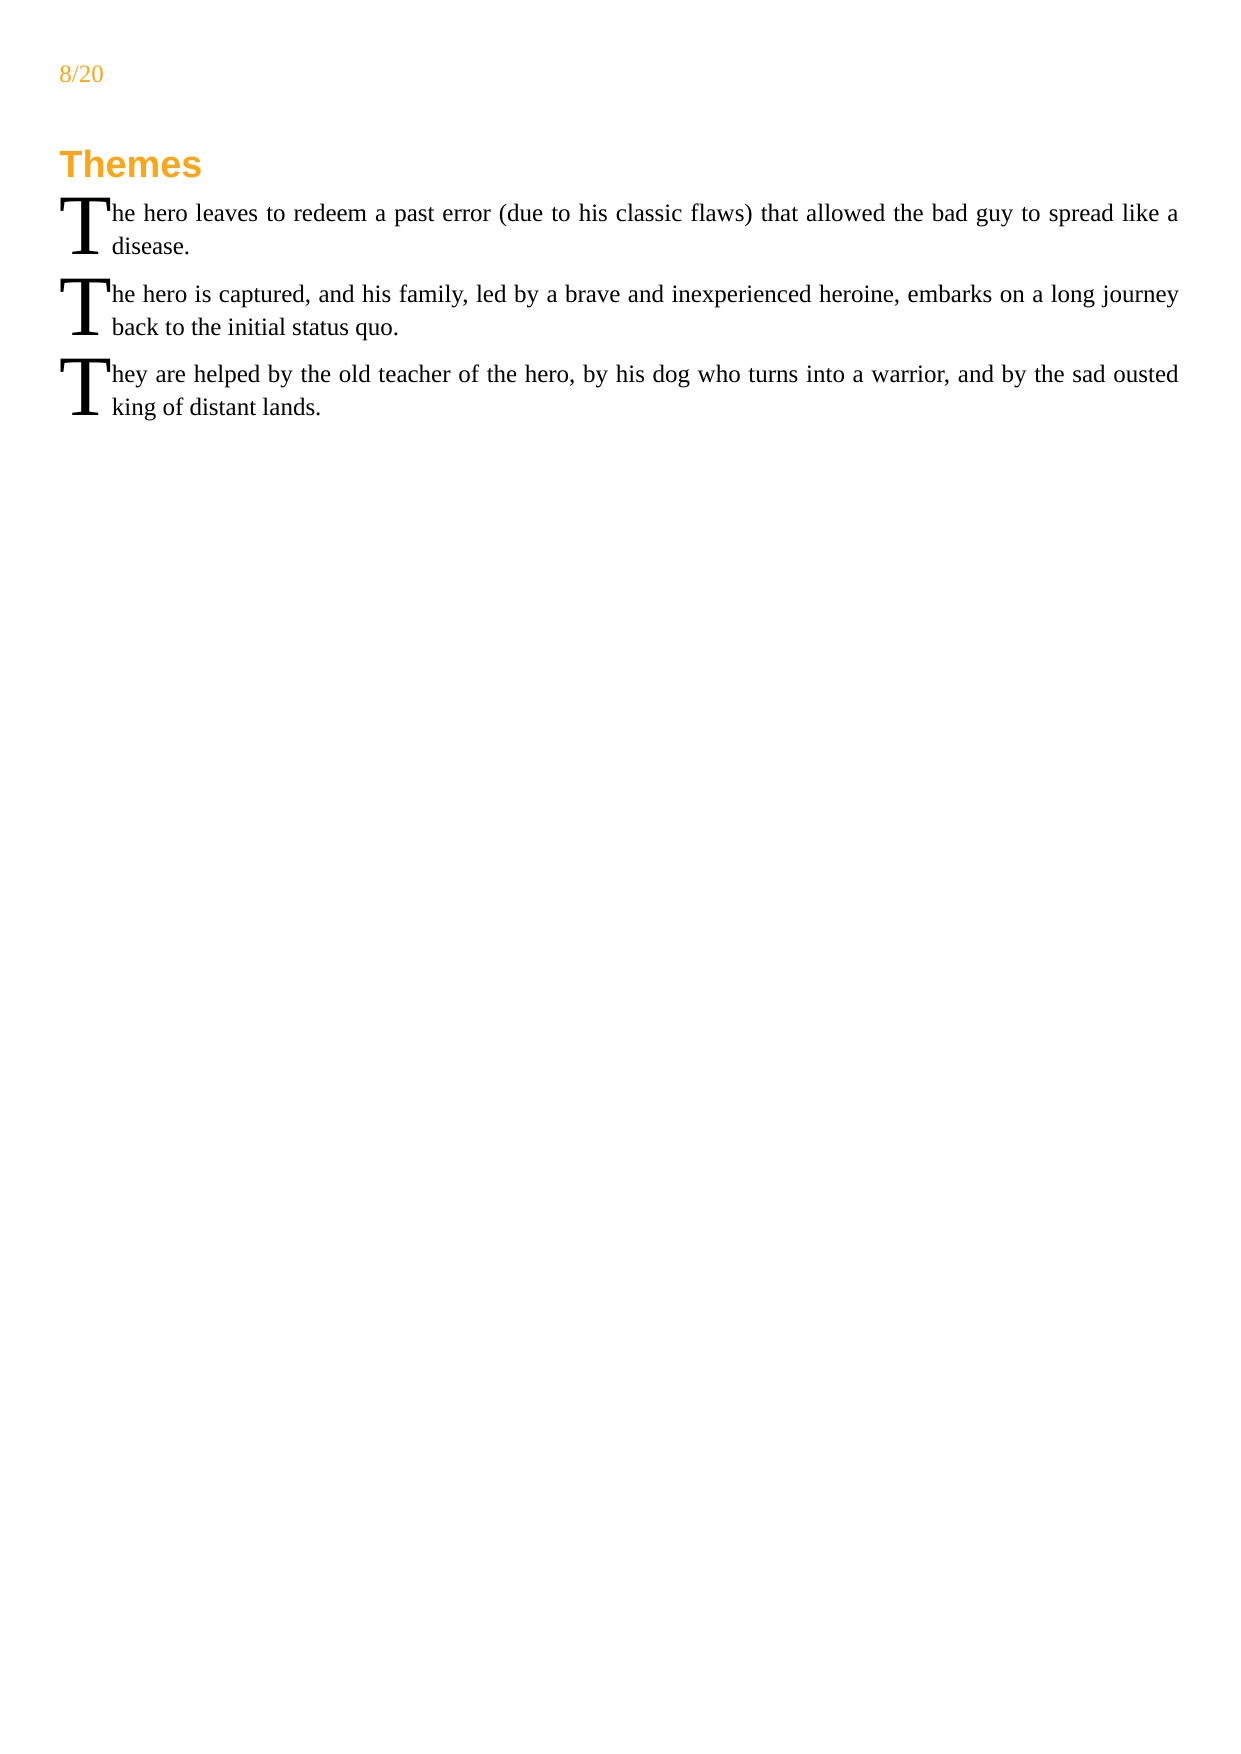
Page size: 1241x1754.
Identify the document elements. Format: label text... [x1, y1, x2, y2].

text The hero leaves to redeem a past error (due to his classic flaws) that allowed the bad guy to spread like a disease. [59, 198, 1181, 260]
subtitle Themes [59, 142, 1181, 186]
text They are helped by the old teacher of the hero, by his dog who turns into a warrior, and by the sad ousted king of distant lands. [59, 359, 1181, 421]
text The hero is captured, and his family, led by a brave and inexperienced heroine, embarks on a long journey back to the initial status quo. [59, 279, 1181, 341]
